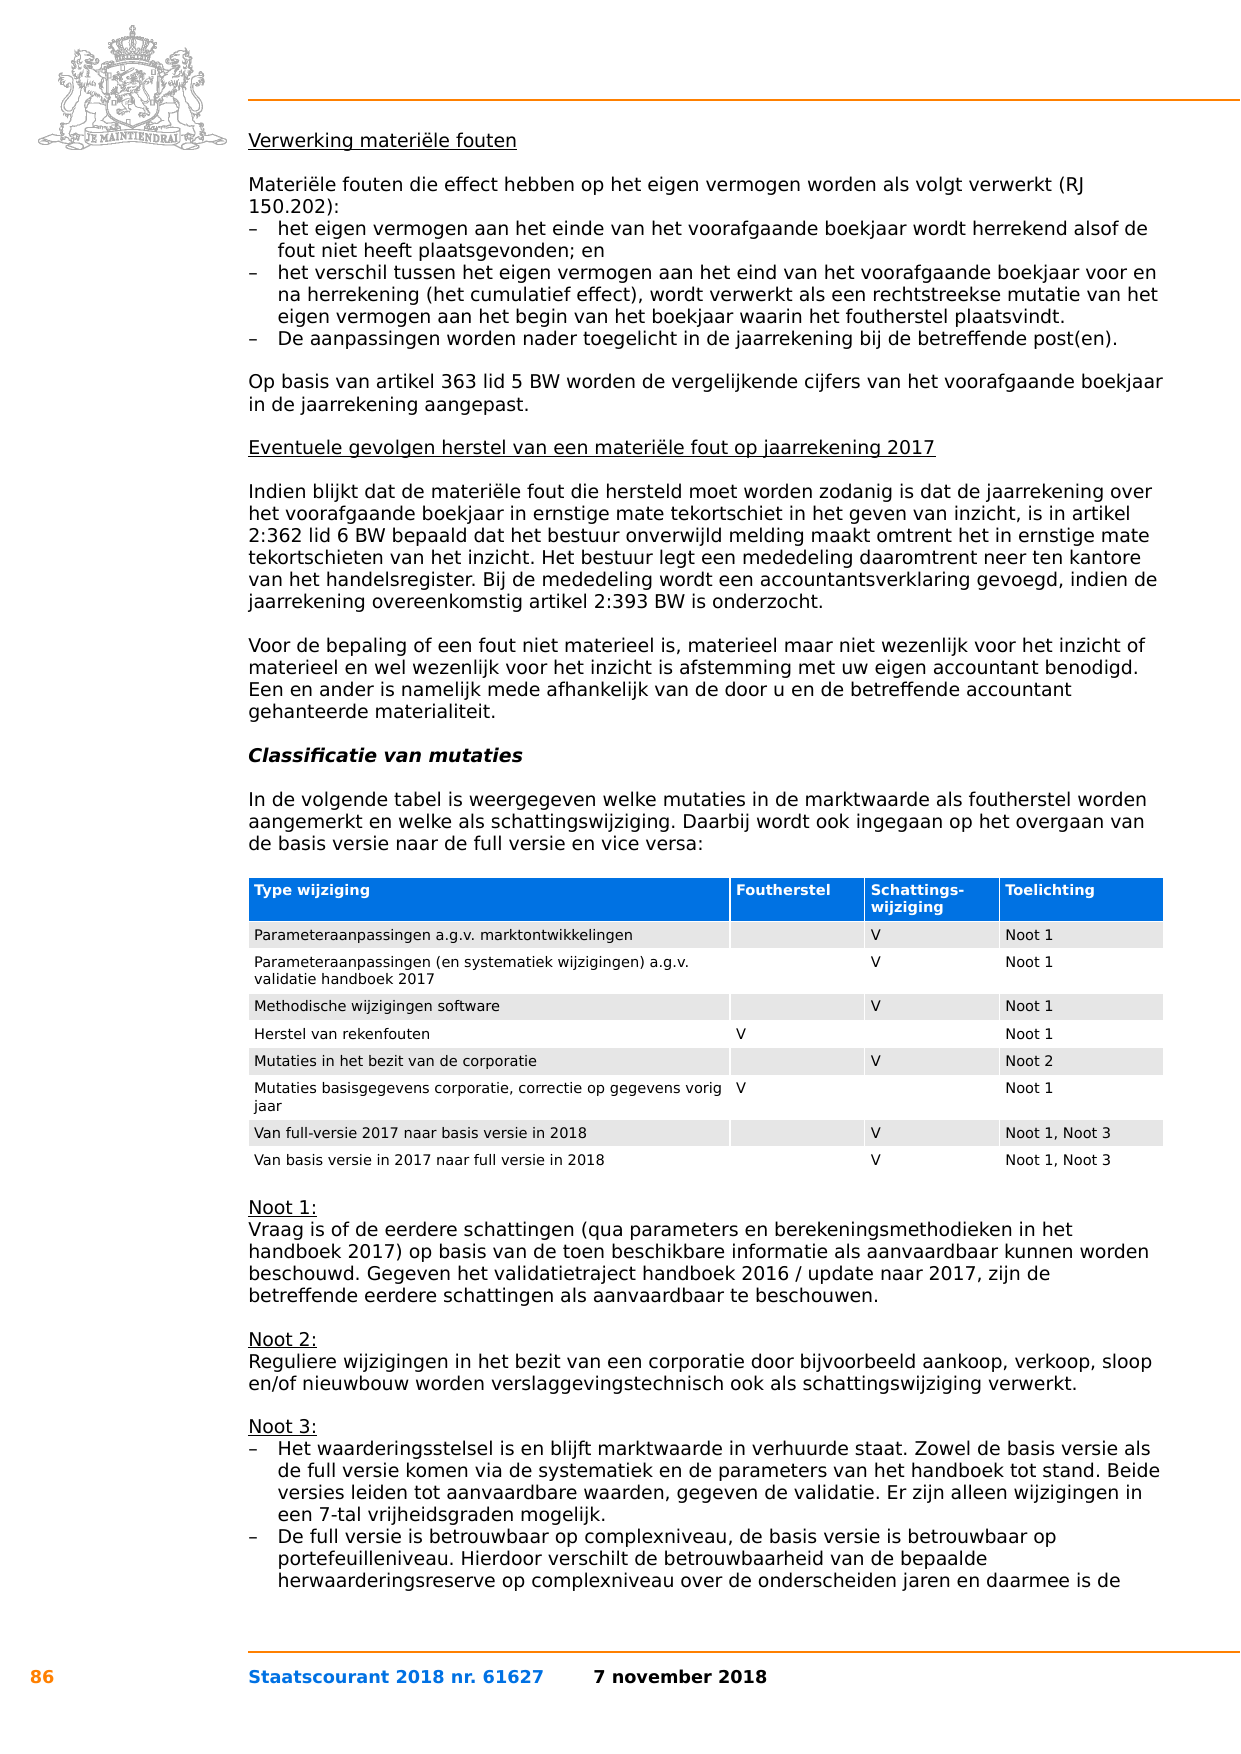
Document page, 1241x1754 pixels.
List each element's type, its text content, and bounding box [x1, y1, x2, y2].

table_cell Van basis versie in 2017 naar full versie in 2018 [249, 1148, 729, 1174]
table_cell [731, 994, 864, 1020]
table_header Toelichting [1000, 878, 1163, 921]
table_cell Mutaties in het bezit van de corporatie [249, 1048, 729, 1075]
table_cell [865, 1076, 999, 1119]
table_cell V [865, 949, 999, 992]
table_cell [731, 949, 864, 992]
table_cell [731, 1120, 864, 1146]
table_cell Parameteraanpassingen (en systematiek wijzigingen) a.g.v. validatie handboek 2017 [249, 949, 729, 992]
text – het verschil tussen het eigen vermogen aan het eind van het voorafgaande boekjaar voor en na herrekening (het cumulatief effect), wordt verwerkt als een rechtstreekse mutatie van het eigen vermogen aan het begin van het boekjaar waarin het foutherstel plaatsvindt. [248, 262, 1163, 328]
table_cell Van full-versie 2017 naar basis versie in 2018 [249, 1120, 729, 1146]
text Materiële fouten die effect hebben op het eigen vermogen worden als volgt verwerkt (RJ 150.202): [248, 174, 1163, 218]
table_cell Noot 1 [1000, 949, 1163, 992]
table_cell Noot 1 [1000, 1021, 1163, 1047]
table_cell V [865, 1120, 999, 1146]
text – De aanpassingen worden nader toegelicht in de jaarrekening bij de betreffende post(en). [248, 328, 1163, 349]
table_cell V [865, 1148, 999, 1174]
table_cell V [731, 1021, 864, 1047]
table_cell Methodische wijzigingen software [249, 994, 729, 1020]
picture [38, 25, 227, 150]
table_cell V [865, 922, 999, 948]
table_cell [731, 1148, 864, 1174]
text Vraag is of de eerdere schattingen (qua parameters en berekeningsmethodieken in het handboek 2017) op basis van de toen beschikbare informatie als aanvaardbaar kunnen worden beschouwd. Gegeven het validatietraject handboek 2016 / update naar 2017, zijn de betreffende eerdere schattingen als aanvaardbaar te beschouwen. [248, 1219, 1163, 1307]
text Op basis van artikel 363 lid 5 BW worden de vergelijkende cijfers van het voorafgaande boekjaar in de jaarrekening aangepast. [248, 371, 1163, 415]
table_cell V [865, 994, 999, 1020]
text – Het waarderingsstelsel is en blijft marktwaarde in verhuurde staat. Zowel de basis versie als de full versie komen via de systematiek en de parameters van het handboek tot stand. Beide versies leiden tot aanvaardbare waarden, gegeven de validatie. Er zijn alleen wijzigingen in een 7-tal vrijheidsgraden mogelijk. [248, 1438, 1163, 1526]
table_cell Parameteraanpassingen a.g.v. marktontwikkelingen [249, 922, 729, 948]
subtitle Eventuele gevolgen herstel van een materiële fout op jaarrekening 2017 [248, 437, 1163, 459]
text In de volgende tabel is weergegeven welke mutaties in de marktwaarde als foutherstel worden aangemerkt en welke als schattingswijziging. Daarbij wordt ook ingegaan op het overgaan van de basis versie naar de full versie en vice versa: [248, 788, 1163, 854]
text – het eigen vermogen aan het einde van het voorafgaande boekjaar wordt herrekend alsof de fout niet heeft plaatsgevonden; en [248, 218, 1163, 262]
text Noot 1: [248, 1197, 1163, 1219]
text Noot 2: [248, 1328, 1163, 1351]
text – De full versie is betrouwbaar op complexniveau, de basis versie is betrouwbaar op portefeuilleniveau. Hierdoor verschilt de betrouwbaarheid van de bepaalde herwaarderingsreserve op complexniveau over de onderscheiden jaren en daarmee is de [248, 1526, 1163, 1592]
table_cell Mutaties basisgegevens corporatie, correctie op gegevens vorig jaar [249, 1076, 729, 1119]
table_cell Noot 1 [1000, 1076, 1163, 1119]
table_cell Noot 1 [1000, 922, 1163, 948]
text Voor de bepaling of een fout niet materieel is, materieel maar niet wezenlijk voor het inzicht of materieel en wel wezenlijk voor het inzicht is afstemming met uw eigen accountant benodigd. Een en ander is namelijk mede afhankelijk van de door u en de betreffende accountant gehanteerde materialiteit. [248, 635, 1163, 723]
table_cell Noot 2 [1000, 1048, 1163, 1075]
table_cell V [865, 1048, 999, 1075]
subtitle Classificatie van mutaties [248, 745, 1163, 767]
table_cell [731, 1048, 864, 1075]
table_cell [865, 1021, 999, 1047]
table_cell Herstel van rekenfouten [249, 1021, 729, 1047]
table_cell [731, 922, 864, 948]
table_header Foutherstel [731, 878, 864, 921]
table_cell Noot 1, Noot 3 [1000, 1120, 1163, 1146]
text Noot 3: [248, 1416, 1163, 1438]
table_cell Noot 1 [1000, 994, 1163, 1020]
table_cell Noot 1, Noot 3 [1000, 1148, 1163, 1174]
table_header Schattings-wijziging [865, 878, 999, 921]
subtitle Verwerking materiële fouten [248, 130, 1163, 152]
text Reguliere wijzigingen in het bezit van een corporatie door bijvoorbeeld aankoop, verkoop, sloop en/of nieuwbouw worden verslaggevingstechnisch ook als schattingswijziging verwerkt. [248, 1351, 1163, 1394]
table_header Type wijziging [249, 878, 729, 921]
text Indien blijkt dat de materiële fout die hersteld moet worden zodanig is dat de jaarrekening over het voorafgaande boekjaar in ernstige mate tekortschiet in het geven van inzicht, is in artikel 2:362 lid 6 BW bepaald dat het bestuur onverwijld melding maakt omtrent het in ernstige mate tekortschieten van het inzicht. Het bestuur legt een mededeling daaromtrent neer ten kantore van het handelsregister. Bij de mededeling wordt een accountantsverklaring gevoegd, indien de jaarrekening overeenkomstig artikel 2:393 BW is onderzocht. [248, 481, 1163, 613]
table_cell V [731, 1076, 864, 1119]
